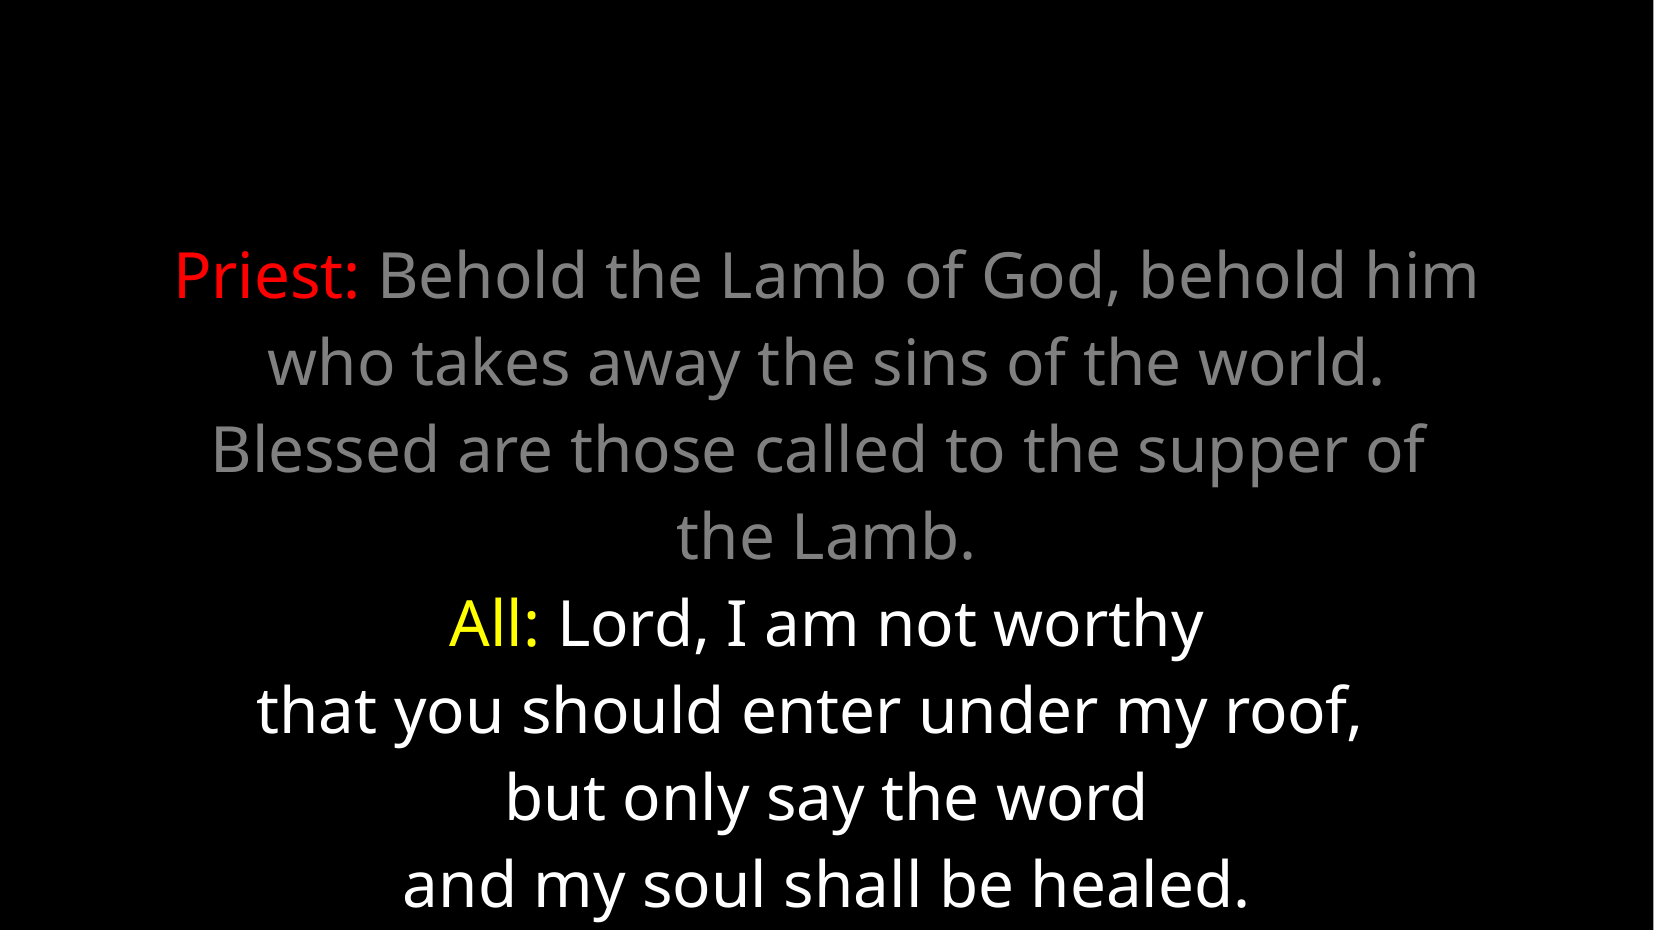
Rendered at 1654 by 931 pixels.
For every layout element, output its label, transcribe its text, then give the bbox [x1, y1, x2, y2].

list Priest: Behold the Lamb of God, behold him who takes away the sins of the world. Blessed are those called to the supper of the Lamb. All: Lord, I am not worthy that you should enter under my roof, but only say the word and my soul shall be healed. [0, 230, 1654, 931]
